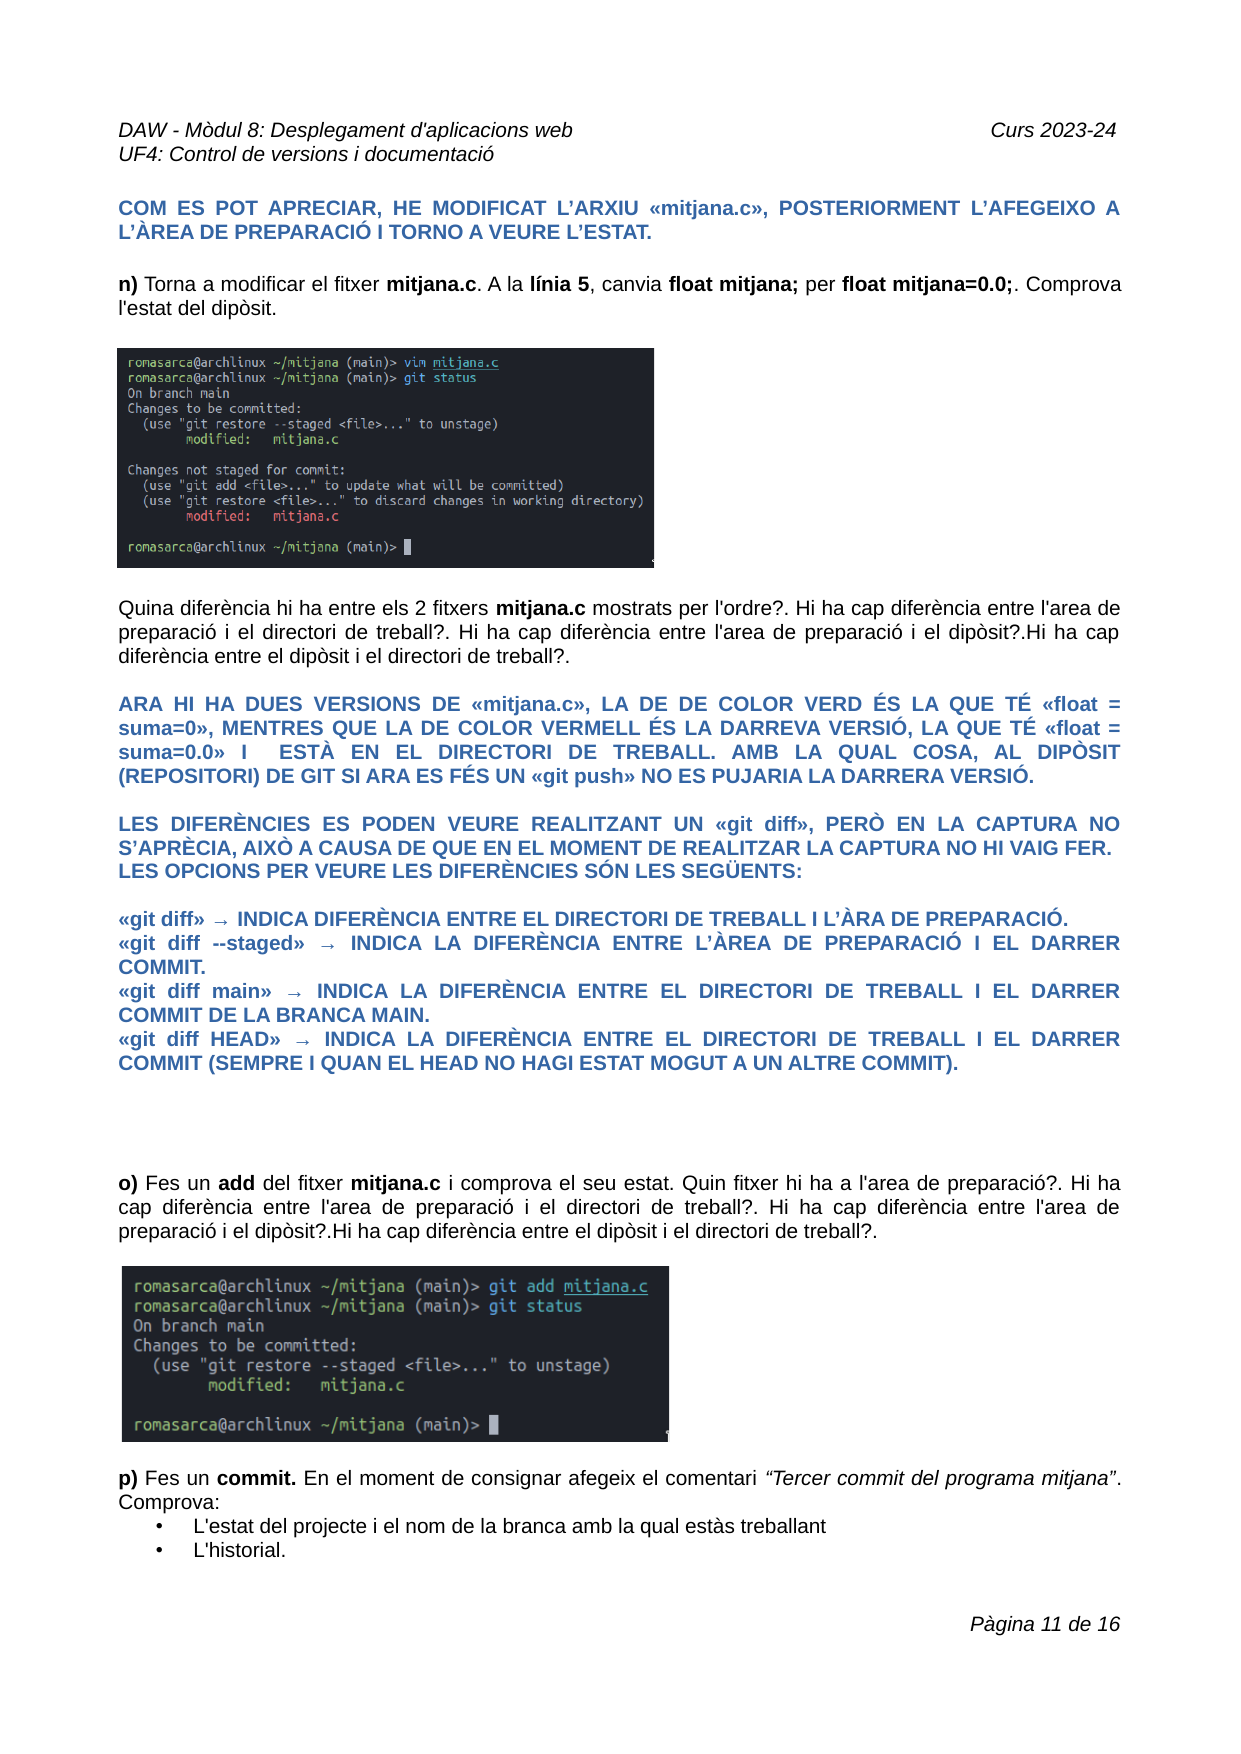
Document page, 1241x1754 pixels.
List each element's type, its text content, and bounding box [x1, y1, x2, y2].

text «git diff» → INDICA DIFERÈNCIA ENTRE EL DIRECTORI DE TREBALL I L’ÀRA DE PREPARACIÓ. [118, 907, 1122, 931]
text o) Fes un add del fitxer mitjana.c i comprova el seu estat. Quin fitxer hi ha a l'area de preparació?. Hi ha cap diferència entre l'area de preparació i el directori de treball?. Hi ha cap diferència entre l'area de preparació i el dipòsit?.Hi ha cap diferència entre el dipòsit i el directori de treball?. [118, 1171, 1122, 1243]
text Quina diferència hi ha entre els 2 fitxers mitjana.c mostrats per l'ordre?. Hi ha cap diferència entre l'area de preparació i el directori de treball?. Hi ha cap diferència entre l'area de preparació i el dipòsit?.Hi ha cap diferència entre el dipòsit i el directori de treball?. [118, 596, 1122, 668]
picture [121, 1266, 670, 1442]
text LES OPCIONS PER VEURE LES DIFERÈNCIES SÓN LES SEGÜENTS: [118, 859, 1122, 883]
text LES DIFERÈNCIES ES PODEN VEURE REALITZANT UN «git diff», PERÒ EN LA CAPTURA NO S’APRÈCIA, AIXÒ A CAUSA DE QUE EN EL MOMENT DE REALITZAR LA CAPTURA NO HI VAIG FER. [118, 811, 1122, 859]
text «git diff HEAD» → INDICA LA DIFERÈNCIA ENTRE EL DIRECTORI DE TREBALL I EL DARRER COMMIT (SEMPRE I QUAN EL HEAD NO HAGI ESTAT MOGUT A UN ALTRE COMMIT). [118, 1027, 1122, 1075]
text p) Fes un commit. En el moment de consignar afegeix el comentari “Tercer commit del programa mitjana”. Comprova: [118, 1466, 1122, 1514]
text «git diff --staged» → INDICA LA DIFERÈNCIA ENTRE L’ÀREA DE PREPARACIÓ I EL DARRER COMMIT. [118, 931, 1122, 979]
text ARA HI HA DUES VERSIONS DE «mitjana.c», LA DE DE COLOR VERD ÉS LA QUE TÉ «float = suma=0», MENTRES QUE LA DE COLOR VERMELL ÉS LA DARREVA VERSIÓ, LA QUE TÉ «float = suma=0.0» I ESTÀ EN EL DIRECTORI DE TREBALL. AMB LA QUAL COSA, AL DIPÒSIT (REPOSITORI) DE GIT SI ARA ES FÉS UN «git push» NO ES PUJARIA LA DARRERA VERSIÓ. [118, 692, 1122, 787]
list L'historial. [156, 1538, 1122, 1562]
text «git diff main» → INDICA LA DIFERÈNCIA ENTRE EL DIRECTORI DE TREBALL I EL DARRER COMMIT DE LA BRANCA MAIN. [118, 979, 1122, 1027]
picture [117, 348, 655, 568]
text COM ES POT APRECIAR, HE MODIFICAT L’ARXIU «mitjana.c», POSTERIORMENT L’AFEGEIXO A L’ÀREA DE PREPARACIÓ I TORNO A VEURE L’ESTAT. [118, 196, 1122, 243]
list L'estat del projecte i el nom de la branca amb la qual estàs treballant [156, 1514, 1122, 1538]
text n) Torna a modificar el fitxer mitjana.c. A la línia 5, canvia float mitjana; per float mitjana=0.0;. Comprova l'estat del dipòsit. [118, 272, 1122, 320]
